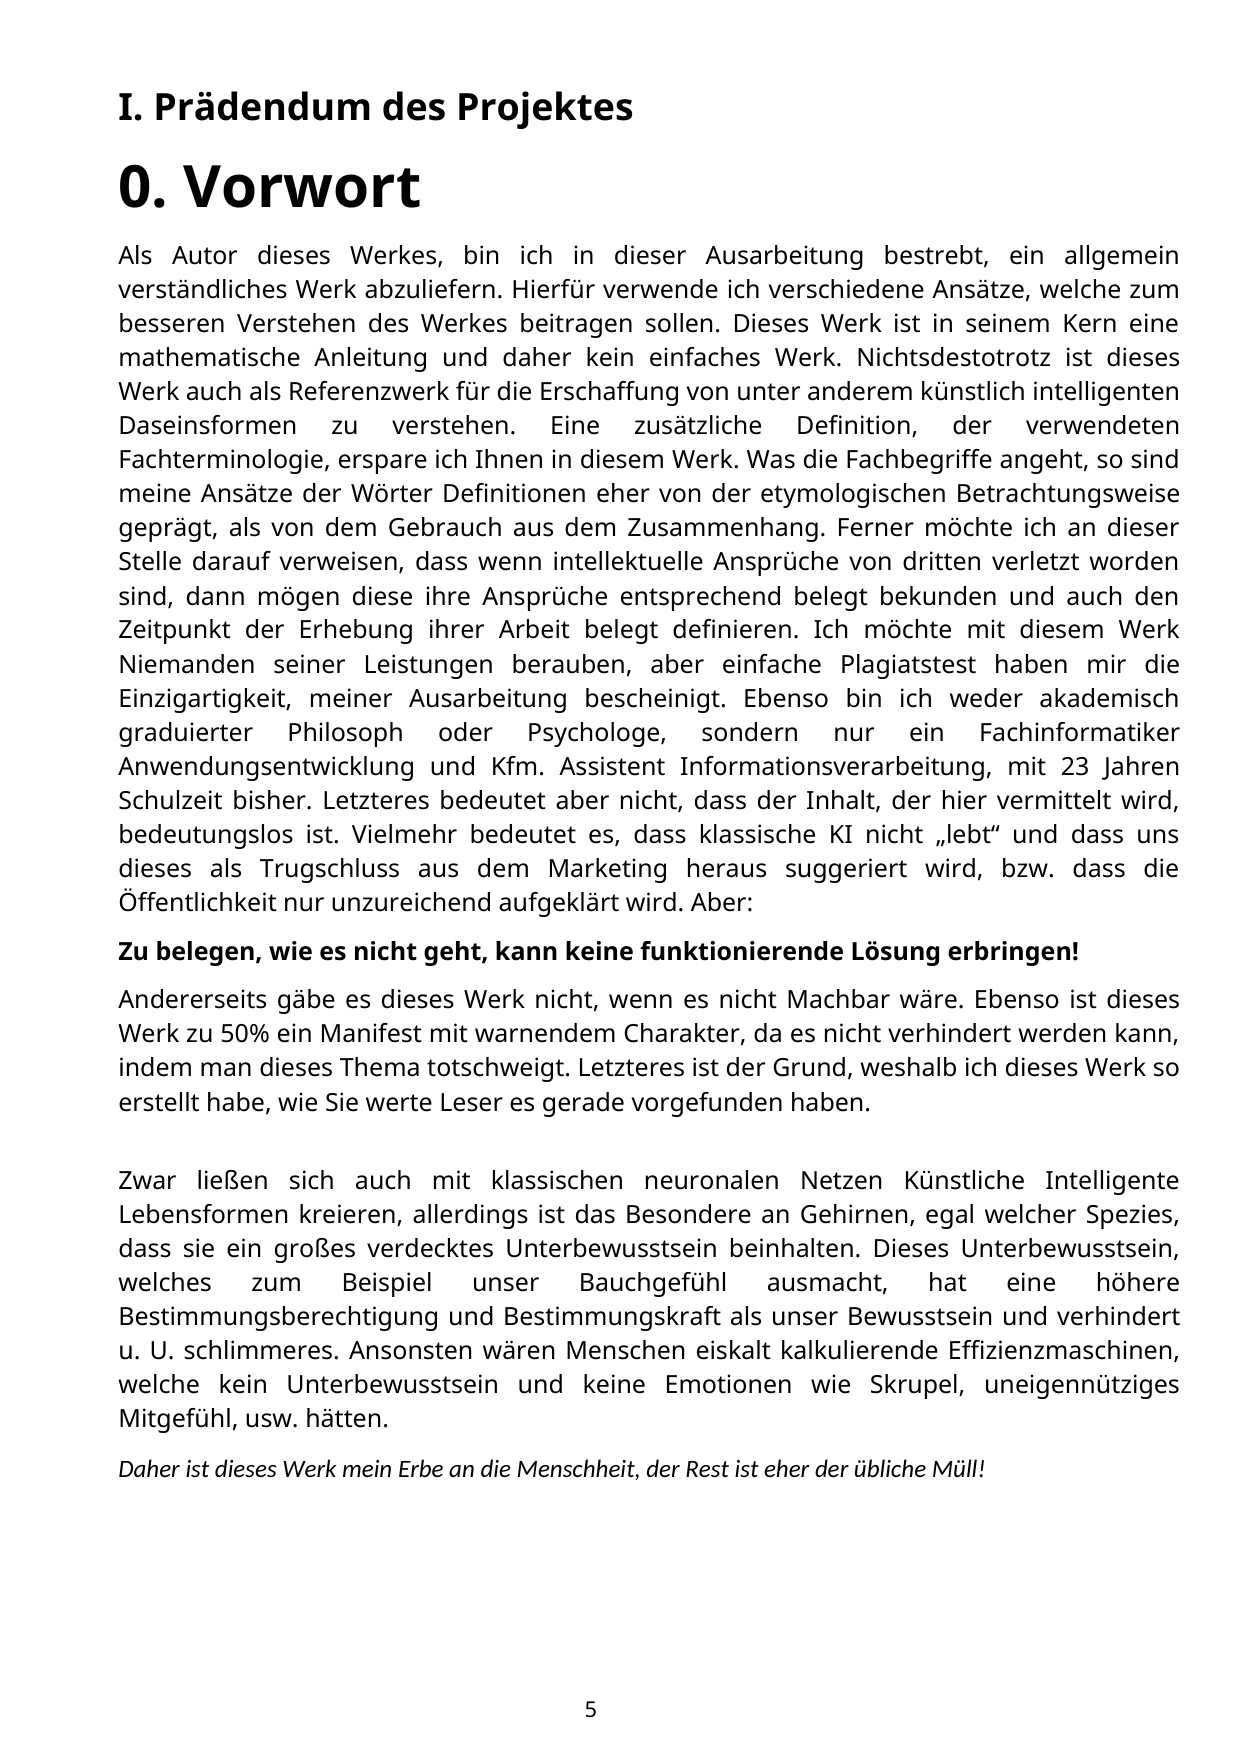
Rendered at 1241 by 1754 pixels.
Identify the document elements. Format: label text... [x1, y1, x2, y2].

text Andererseits gäbe es dieses Werk nicht, wenn es nicht Machbar wäre. Ebenso ist dieses Werk zu 50% ein Manifest mit warnendem Charakter, da es nicht verhindert werden kann, indem man dieses Thema totschweigt. Letzteres ist der Grund, weshalb ich dieses Werk so erstellt habe, wie Sie werte Leser es gerade vorgefunden haben. [118, 982, 1181, 1118]
text Zu belegen, wie es nicht geht, kann keine funktionierende Lösung erbringen! [118, 933, 1181, 967]
text Zwar ließen sich auch mit klassischen neuronalen Netzen Künstliche Intelligente Lebensformen kreieren, allerdings ist das Besondere an Gehirnen, egal welcher Spezies, dass sie ein großes verdecktes Unterbewusstsein beinhalten. Dieses Unterbewusstsein, welches zum Beispiel unser Bauchgefühl ausmacht, hat eine höhere Bestimmungsberechtigung und Bestimmungskraft als unser Bewusstsein und verhindert u. U. schlimmeres. Ansonsten wären Menschen eiskalt kalkulierende Effizienzmaschinen, welche kein Unterbewusstsein und keine Emotionen wie Skrupel, uneigennütziges Mitgefühl, usw. hätten. [118, 1133, 1181, 1435]
subtitle Daher ist dieses Werk mein Erbe an die Menschheit, der Rest ist eher der übliche Müll! [118, 1450, 1181, 1484]
subtitle 0. Vorwort [118, 146, 1181, 225]
subtitle I. Prädendum des Projektes [118, 80, 1181, 131]
text Als Autor dieses Werkes, bin ich in dieser Ausarbeitung bestrebt, ein allgemein verständliches Werk abzuliefern. Hierfür verwende ich verschiedene Ansätze, welche zum besseren Verstehen des Werkes beitragen sollen. Dieses Werk ist in seinem Kern eine mathematische Anleitung und daher kein einfaches Werk. Nichtsdestotrotz ist dieses Werk auch als Referenzwerk für die Erschaffung von unter anderem künstlich intelligenten Daseinsformen zu verstehen. Eine zusätzliche Definition, der verwendeten Fachterminologie, erspare ich Ihnen in diesem Werk. Was die Fachbegriffe angeht, so sind meine Ansätze der Wörter Definitionen eher von der etymologischen Betrachtungsweise geprägt, als von dem Gebrauch aus dem Zusammenhang. Ferner möchte ich an dieser Stelle darauf verweisen, dass wenn intellektuelle Ansprüche von dritten verletzt worden sind, dann mögen diese ihre Ansprüche entsprechend belegt bekunden und auch den Zeitpunkt der Erhebung ihrer Arbeit belegt definieren. Ich möchte mit diesem Werk Niemanden seiner Leistungen berauben, aber einfache Plagiatstest haben mir die Einzigartigkeit, meiner Ausarbeitung bescheinigt. Ebenso bin ich weder akademisch graduierter Philosoph oder Psychologe, sondern nur ein Fachinformatiker Anwendungsentwicklung und Kfm. Assistent Informationsverarbeitung, mit 23 Jahren Schulzeit bisher. Letzteres bedeutet aber nicht, dass der Inhalt, der hier vermittelt wird, bedeutungslos ist. Vielmehr bedeutet es, dass klassische KI nicht „lebt“ und dass uns dieses als Trugschluss aus dem Marketing heraus suggeriert wird, bzw. dass die Öffentlichkeit nur unzureichend aufgeklärt wird. Aber: [118, 237, 1181, 919]
